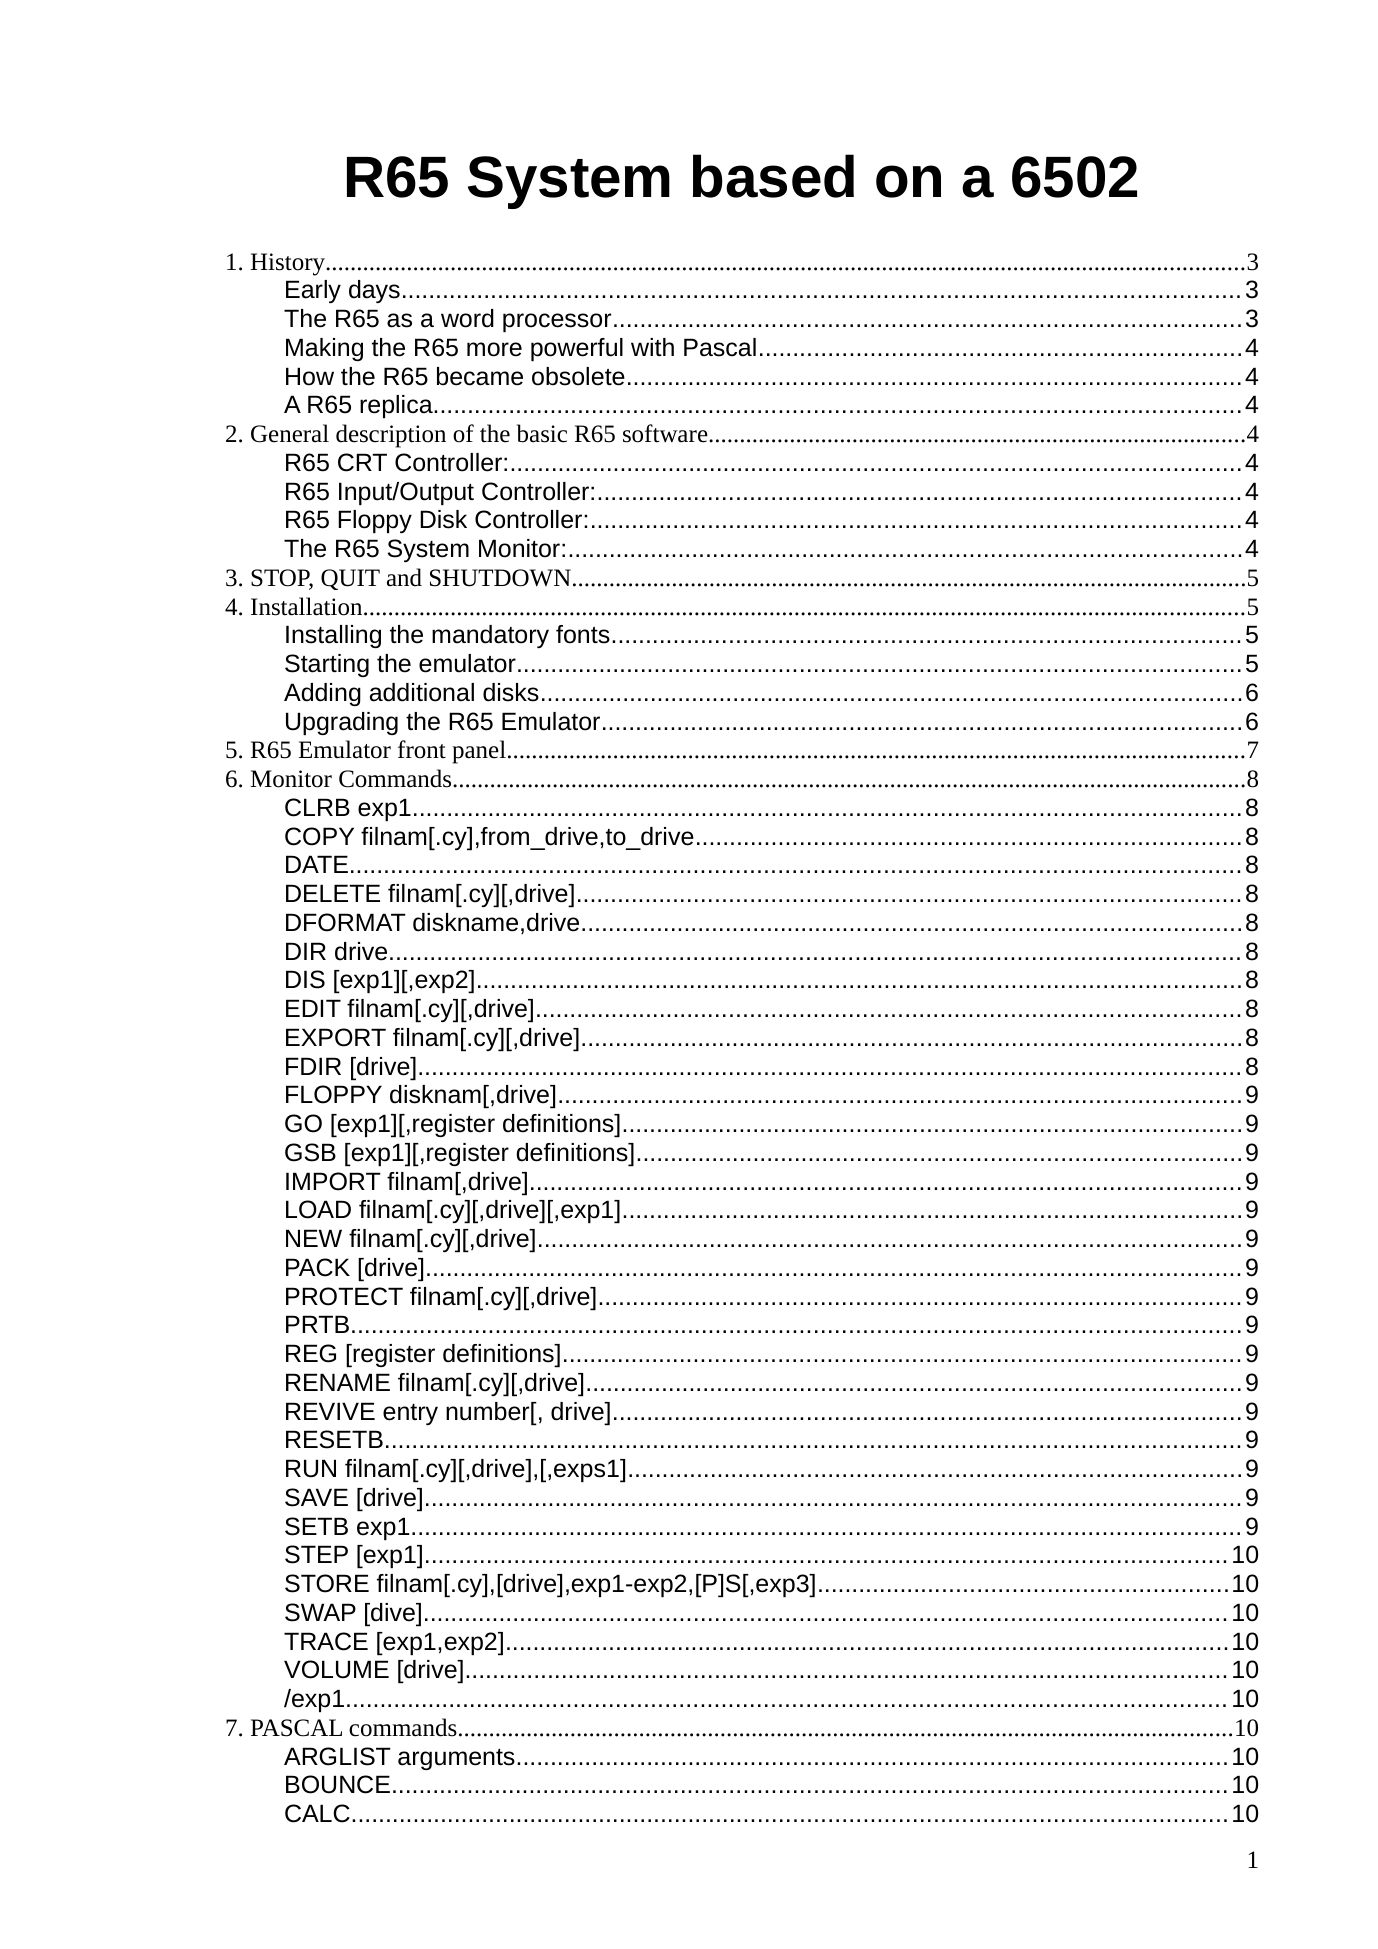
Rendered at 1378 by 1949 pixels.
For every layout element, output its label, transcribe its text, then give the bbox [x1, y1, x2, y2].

text SETB exp1 9 [284, 1512, 1259, 1540]
text BOUNCE 10 [284, 1770, 1259, 1799]
text R65 Input/Output Controller: 4 [284, 477, 1259, 505]
text Early days 3 [284, 275, 1259, 304]
text GSB [exp1][,register definitions] 9 [284, 1138, 1259, 1167]
text R65 System based on a 6502 [225, 143, 1259, 210]
text ARGLIST arguments 10 [284, 1742, 1259, 1770]
text STORE filnam[.cy],[drive],exp1-exp2,[P]S[,exp3] 10 [284, 1569, 1259, 1598]
text SWAP [dive] 10 [284, 1598, 1259, 1627]
text DELETE filnam[.cy][,drive] 8 [284, 879, 1259, 908]
text STEP [exp1] 10 [284, 1540, 1259, 1569]
text IMPORT filnam[,drive] 9 [284, 1167, 1259, 1195]
text /exp1 10 [284, 1684, 1259, 1713]
text Installing the mandatory fonts 5 [284, 620, 1259, 649]
text LOAD filnam[.cy][,drive][,exp1] 9 [284, 1195, 1259, 1224]
text 6. Monitor Commands 8 [225, 764, 1259, 793]
text REVIVE entry number[, drive] 9 [284, 1397, 1259, 1425]
text 3. STOP, QUIT and SHUTDOWN 5 [225, 563, 1259, 592]
text 1. History 3 [225, 247, 1259, 275]
text Making the R65 more powerful with Pascal 4 [284, 333, 1259, 362]
text PRTB 9 [284, 1310, 1259, 1339]
text COPY filnam[.cy],from_drive,to_drive 8 [284, 822, 1259, 850]
text CLRB exp1 8 [284, 793, 1259, 822]
text 4. Installation 5 [225, 592, 1259, 620]
text Upgrading the R65 Emulator 6 [284, 707, 1259, 735]
text 7. PASCAL commands 10 [225, 1713, 1259, 1742]
text FDIR [drive] 8 [284, 1052, 1259, 1080]
text EDIT filnam[.cy][,drive] 8 [284, 994, 1259, 1023]
text RUN filnam[.cy][,drive],[,exps1] 9 [284, 1454, 1259, 1483]
text DIS [exp1][,exp2] 8 [284, 965, 1259, 994]
text DATE 8 [284, 850, 1259, 879]
text NEW filnam[.cy][,drive] 9 [284, 1224, 1259, 1253]
text REG [register definitions] 9 [284, 1339, 1259, 1368]
text RESETB 9 [284, 1425, 1259, 1454]
text 5. R65 Emulator front panel 7 [225, 735, 1259, 764]
text How the R65 became obsolete 4 [284, 362, 1259, 390]
text PACK [drive] 9 [284, 1253, 1259, 1282]
text Starting the emulator 5 [284, 649, 1259, 678]
text DIR drive 8 [284, 937, 1259, 965]
text TRACE [exp1,exp2] 10 [284, 1627, 1259, 1655]
text FLOPPY disknam[,drive] 9 [284, 1080, 1259, 1109]
text SAVE [drive] 9 [284, 1483, 1259, 1512]
text VOLUME [drive] 10 [284, 1655, 1259, 1684]
text EXPORT filnam[.cy][,drive] 8 [284, 1023, 1259, 1052]
text DFORMAT diskname,drive 8 [284, 908, 1259, 937]
text PROTECT filnam[.cy][,drive] 9 [284, 1282, 1259, 1310]
text CALC 10 [284, 1799, 1259, 1828]
text GO [exp1][,register definitions] 9 [284, 1109, 1259, 1138]
text 2. General description of the basic R65 software 4 [225, 419, 1259, 448]
text R65 Floppy Disk Controller: 4 [284, 505, 1259, 534]
text RENAME filnam[.cy][,drive] 9 [284, 1368, 1259, 1397]
text A R65 replica 4 [284, 390, 1259, 419]
text Adding additional disks 6 [284, 678, 1259, 707]
text The R65 as a word processor 3 [284, 304, 1259, 333]
text The R65 System Monitor: 4 [284, 534, 1259, 563]
text R65 CRT Controller: 4 [284, 448, 1259, 477]
